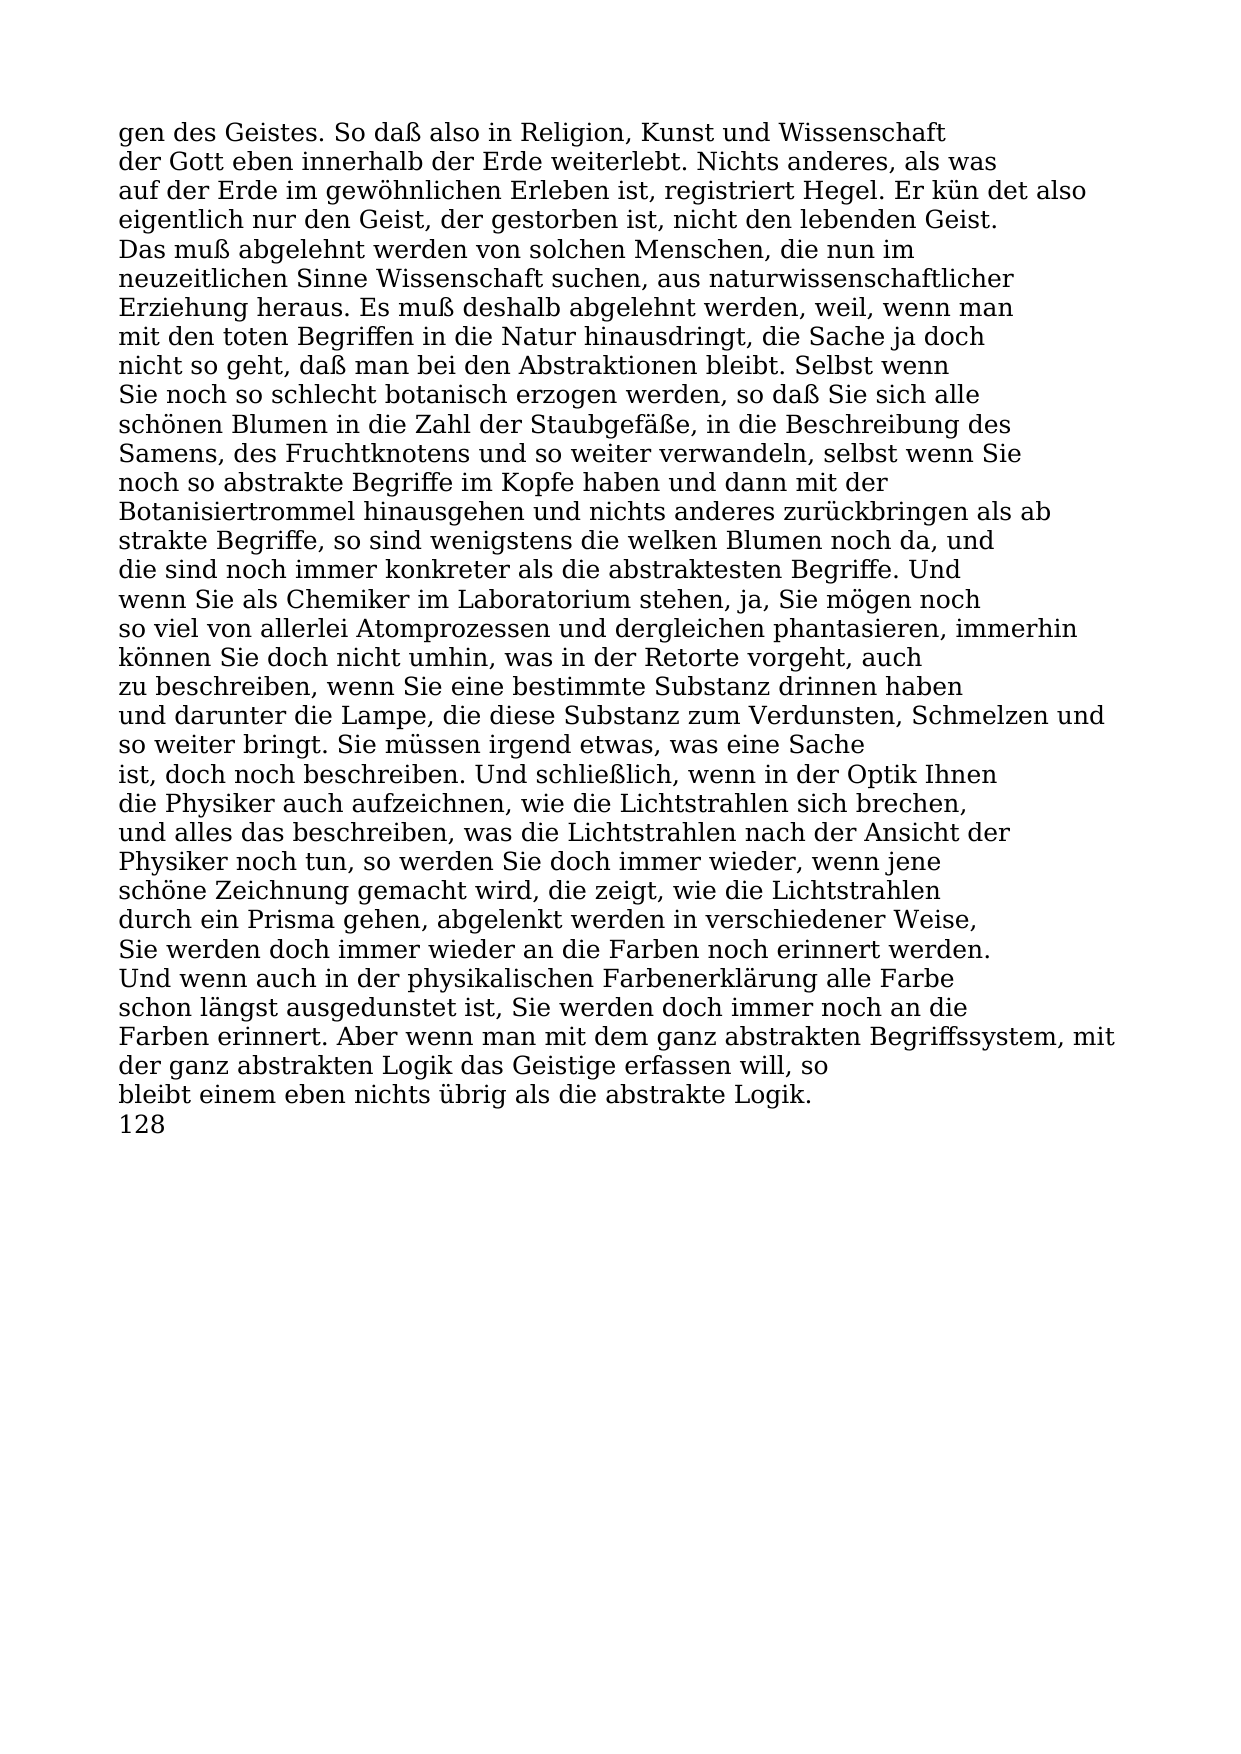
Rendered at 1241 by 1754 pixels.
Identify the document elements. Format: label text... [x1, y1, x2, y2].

text zu beschreiben, wenn Sie eine bestimmte Substanz drinnen haben [118, 672, 1122, 701]
text bleibt einem eben nichts übrig als die abstrakte Logik. [118, 1081, 1122, 1110]
text gen des Geistes. So daß also in Religion, Kunst und Wissenschaft [118, 118, 1122, 147]
text so viel von allerlei Atomprozessen und dergleichen phantasieren, immerhin können Sie doch nicht umhin, was in der Retorte vorgeht, auch [118, 614, 1122, 672]
text schöne Zeichnung gemacht wird, die zeigt, wie die Lichtstrahlen [118, 876, 1122, 906]
text neuzeitlichen Sinne Wissenschaft suchen, aus naturwissenschaftlicher [118, 264, 1122, 293]
text durch ein Prisma gehen, abgelenkt werden in verschiedener Weise, [118, 906, 1122, 935]
text schönen Blumen in die Zahl der Staubgefäße, in die Beschreibung des [118, 410, 1122, 439]
text nicht so geht, daß man bei den Abstraktionen bleibt. Selbst wenn [118, 351, 1122, 381]
text Physiker noch tun, so werden Sie doch immer wieder, wenn jene [118, 847, 1122, 876]
text Farben erinnert. Aber wenn man mit dem ganz abstrakten Begriffssystem, mit der ganz abstrakten Logik das Geistige erfassen will, so [118, 1022, 1122, 1081]
text und alles das beschreiben, was die Lichtstrahlen nach der Ansicht der [118, 818, 1122, 847]
text noch so abstrakte Begriffe im Kopfe haben und dann mit der Botanisiertrommel hinausgehen und nichts anderes zurückbringen als ab strakte Begriffe, so sind wenigstens die welken Blumen noch da, und [118, 468, 1122, 556]
text Sie noch so schlecht botanisch erzogen werden, so daß Sie sich alle [118, 381, 1122, 410]
text Und wenn auch in der physikalischen Farbenerklärung alle Farbe [118, 964, 1122, 993]
text und darunter die Lampe, die diese Substanz zum Verdunsten, Schmelzen und so weiter bringt. Sie müssen irgend etwas, was eine Sache [118, 701, 1122, 760]
text wenn Sie als Chemiker im Laboratorium stehen, ja, Sie mögen noch [118, 585, 1122, 614]
text ist, doch noch beschreiben. Und schließlich, wenn in der Optik Ihnen [118, 760, 1122, 789]
text die Physiker auch aufzeichnen, wie die Lichtstrahlen sich brechen, [118, 789, 1122, 818]
text auf der Erde im gewöhnlichen Erleben ist, registriert Hegel. Er kün det also eigentlich nur den Geist, der gestorben ist, nicht den lebenden Geist. [118, 176, 1122, 235]
text schon längst ausgedunstet ist, Sie werden doch immer noch an die [118, 993, 1122, 1022]
text Das muß abgelehnt werden von solchen Menschen, die nun im [118, 235, 1122, 264]
text Erziehung heraus. Es muß deshalb abgelehnt werden, weil, wenn man [118, 293, 1122, 322]
text mit den toten Begriffen in die Natur hinausdringt, die Sache ja doch [118, 322, 1122, 351]
text Sie werden doch immer wieder an die Farben noch erinnert werden. [118, 935, 1122, 964]
text Samens, des Fruchtknotens und so weiter verwandeln, selbst wenn Sie [118, 439, 1122, 468]
text der Gott eben innerhalb der Erde weiterlebt. Nichts anderes, als was [118, 147, 1122, 176]
text 128 [118, 1110, 1122, 1139]
text die sind noch immer konkreter als die abstraktesten Begriffe. Und [118, 556, 1122, 585]
